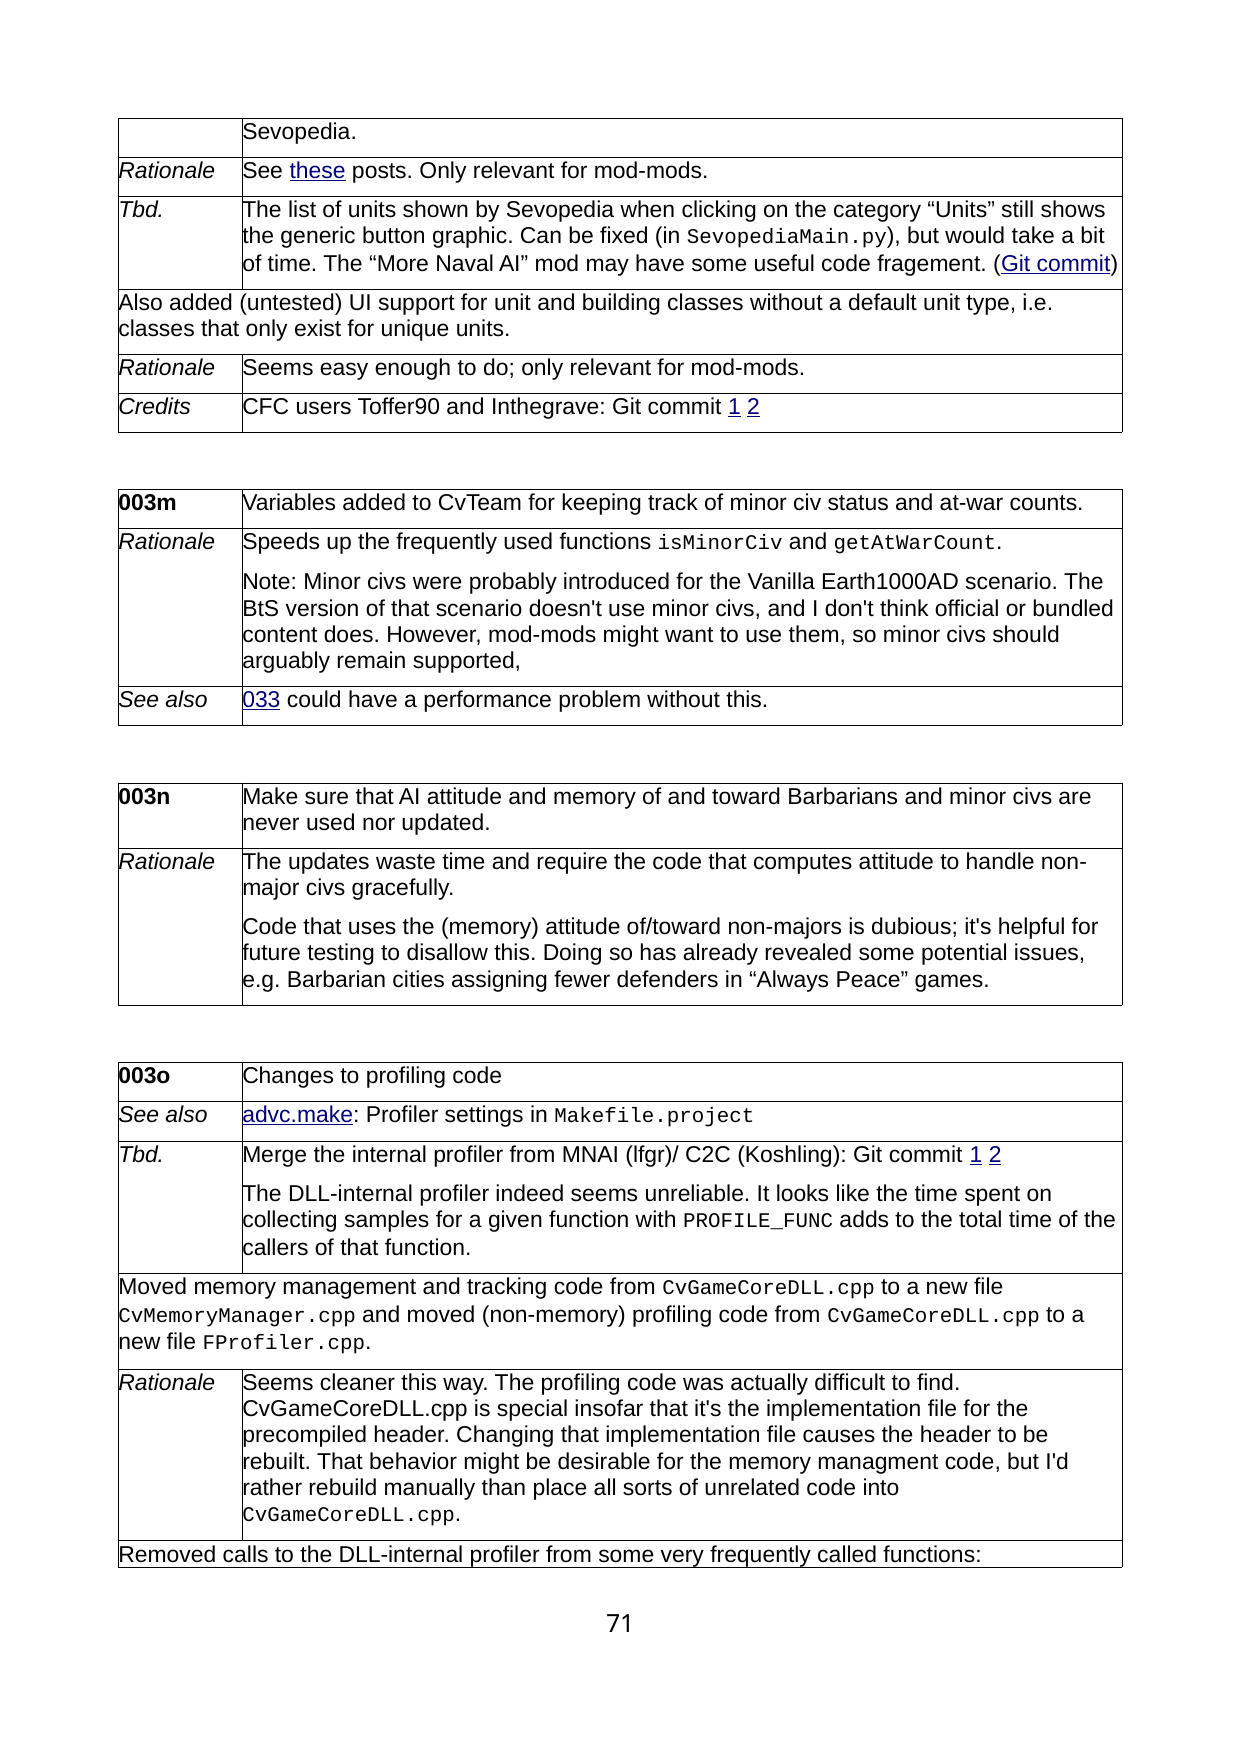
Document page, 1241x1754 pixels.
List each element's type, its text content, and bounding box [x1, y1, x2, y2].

table_cell The updates waste time and require the code that computes attitude to handle non-major civs gracefully. Code that uses the (memory) attitude of/toward non-majors is dubious; it's helpful for future testing to disallow this. Doing so has already revealed some potential issues, e.g. Barbarian cities assigning fewer defenders in “Always Peace” games. [243, 849, 1122, 1004]
table_header Changes to profiling code [243, 1063, 1122, 1101]
table_cell See these posts. Only relevant for mod-mods. [243, 158, 1122, 196]
table_cell Removed calls to the DLL-internal profiler from some very frequently called functions: [119, 1541, 1122, 1567]
table_cell Moved memory management and tracking code from CvGameCoreDLL.cpp to a new file CvMemoryManager.cpp and moved (non-memory) profiling code from CvGameCoreDLL.cpp to a new file FProfiler.cpp. [119, 1274, 1122, 1368]
table_cell Rationale [119, 1370, 242, 1540]
table_cell Tbd. [119, 1142, 242, 1273]
table_cell See also [119, 1102, 242, 1141]
table_header 003n [119, 784, 242, 848]
table_header 003m [119, 490, 242, 528]
table_cell Speeds up the frequently used functions isMinorCiv and getAtWarCount. Note: Minor civs were probably introduced for the Vanilla Earth1000AD scenario. The BtS version of that scenario doesn't use minor civs, and I don't think official or bundled content does. However, mod-mods might want to use them, so minor civs should arguably remain supported, [243, 529, 1122, 686]
table_cell CFC users Toffer90 and Inthegrave: Git commit 1 2 [243, 394, 1122, 432]
table_cell Rationale [119, 158, 242, 196]
table_cell Also added (untested) UI support for unit and building classes without a default unit type, i.e. classes that only exist for unique units. [119, 290, 1122, 354]
table_cell Merge the internal profiler from MNAI (lfgr)/ C2C (Koshling): Git commit 1 2 The DLL-internal profiler indeed seems unreliable. It looks like the time spent on collecting samples for a given function with PROFILE_FUNC adds to the total time of the callers of that function. [243, 1142, 1122, 1273]
table_header Variables added to CvTeam for keeping track of minor civ status and at-war counts. [243, 490, 1122, 528]
table_cell Credits [119, 394, 242, 432]
table_cell Seems cleaner this way. The profiling code was actually difficult to find. CvGameCoreDLL.cpp is special insofar that it's the implementation file for the precompiled header. Changing that implementation file causes the header to be rebuilt. That behavior might be desirable for the memory managment code, but I'd rather rebuild manually than place all sorts of unrelated code into CvGameCoreDLL.cpp. [243, 1370, 1122, 1540]
table_cell The list of units shown by Sevopedia when clicking on the category “Units” still shows the generic button graphic. Can be fixed (in SevopediaMain.py), but would take a bit of time. The “More Naval AI” mod may have some useful code fragement. (Git commit) [243, 197, 1122, 289]
table_cell Tbd. [119, 197, 242, 289]
table_cell Rationale [119, 529, 242, 686]
table_header Sevopedia. [243, 119, 1122, 157]
table_cell advc.make: Profiler settings in Makefile.project [243, 1102, 1122, 1141]
table_cell Seems easy enough to do; only relevant for mod-mods. [243, 355, 1122, 393]
table_cell 033 could have a performance problem without this. [243, 687, 1122, 725]
table_cell Rationale [119, 355, 242, 393]
table_header 003o [119, 1063, 242, 1101]
table_cell Rationale [119, 849, 242, 1004]
table_cell See also [119, 687, 242, 725]
table_header Make sure that AI attitude and memory of and toward Barbarians and minor civs are never used nor updated. [243, 784, 1122, 848]
table_header [119, 119, 242, 157]
